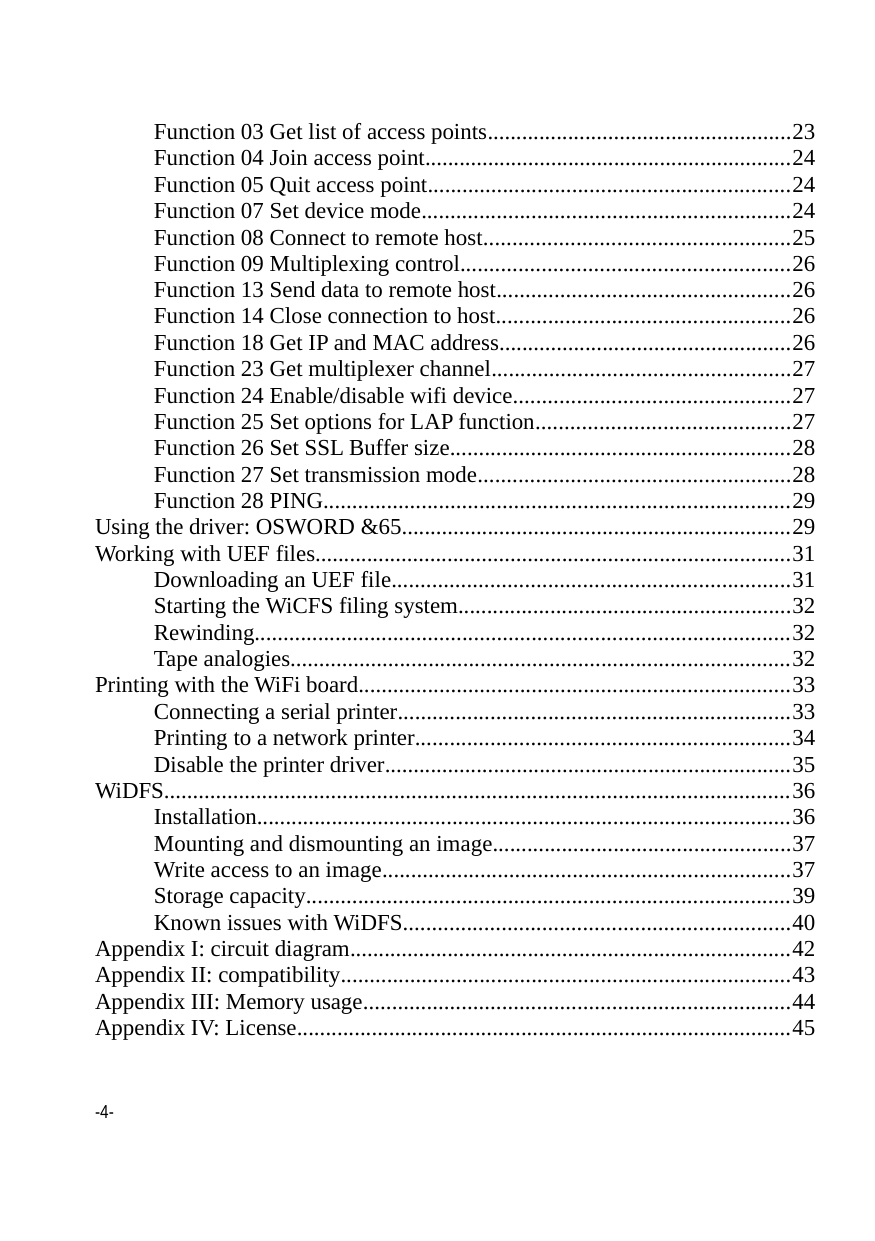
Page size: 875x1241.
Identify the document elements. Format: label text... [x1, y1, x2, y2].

text Installation 36 [154, 803, 815, 830]
text Working with UEF files 31 [95, 540, 815, 566]
text Appendix III: Memory usage 44 [95, 988, 815, 1014]
text Function 03 Get list of access points 23 [154, 118, 815, 144]
text Downloading an UEF file 31 [154, 566, 815, 592]
text Function 26 Set SSL Buffer size 28 [154, 434, 815, 461]
text Function 24 Enable/disable wifi device 27 [154, 382, 815, 408]
text Disable the printer driver 35 [154, 751, 815, 777]
text Function 14 Close connection to host 26 [154, 303, 815, 329]
text Function 18 Get IP and MAC address 26 [154, 329, 815, 355]
text Storage capacity 39 [154, 882, 815, 909]
text Function 25 Set options for LAP function 27 [154, 408, 815, 434]
text Mounting and dismounting an image 37 [154, 830, 815, 856]
text Function 05 Quit access point 24 [154, 171, 815, 197]
text Appendix I: circuit diagram 42 [95, 935, 815, 961]
text Starting the WiCFS filing system 32 [154, 592, 815, 619]
text Function 23 Get multiplexer channel 27 [154, 355, 815, 382]
text Printing with the WiFi board 33 [95, 672, 815, 698]
text Using the driver: OSWORD &65 29 [95, 513, 815, 540]
text Connecting a serial printer 33 [154, 698, 815, 724]
text Function 09 Multiplexing control 26 [154, 250, 815, 276]
text Tape analogies 32 [154, 645, 815, 672]
text Appendix IV: License 45 [95, 1014, 815, 1041]
text Function 04 Join access point 24 [154, 144, 815, 171]
text Function 27 Set transmission mode 28 [154, 461, 815, 487]
text Write access to an image 37 [154, 856, 815, 882]
text Function 08 Connect to remote host 25 [154, 223, 815, 250]
text Printing to a network printer 34 [154, 724, 815, 751]
text Appendix II: compatibility 43 [95, 961, 815, 988]
text Function 13 Send data to remote host 26 [154, 276, 815, 303]
text Rewinding 32 [154, 619, 815, 645]
text Known issues with WiDFS 40 [154, 909, 815, 935]
text Function 07 Set device mode 24 [154, 197, 815, 223]
text WiDFS 36 [95, 777, 815, 803]
text Function 28 PING 29 [154, 487, 815, 513]
